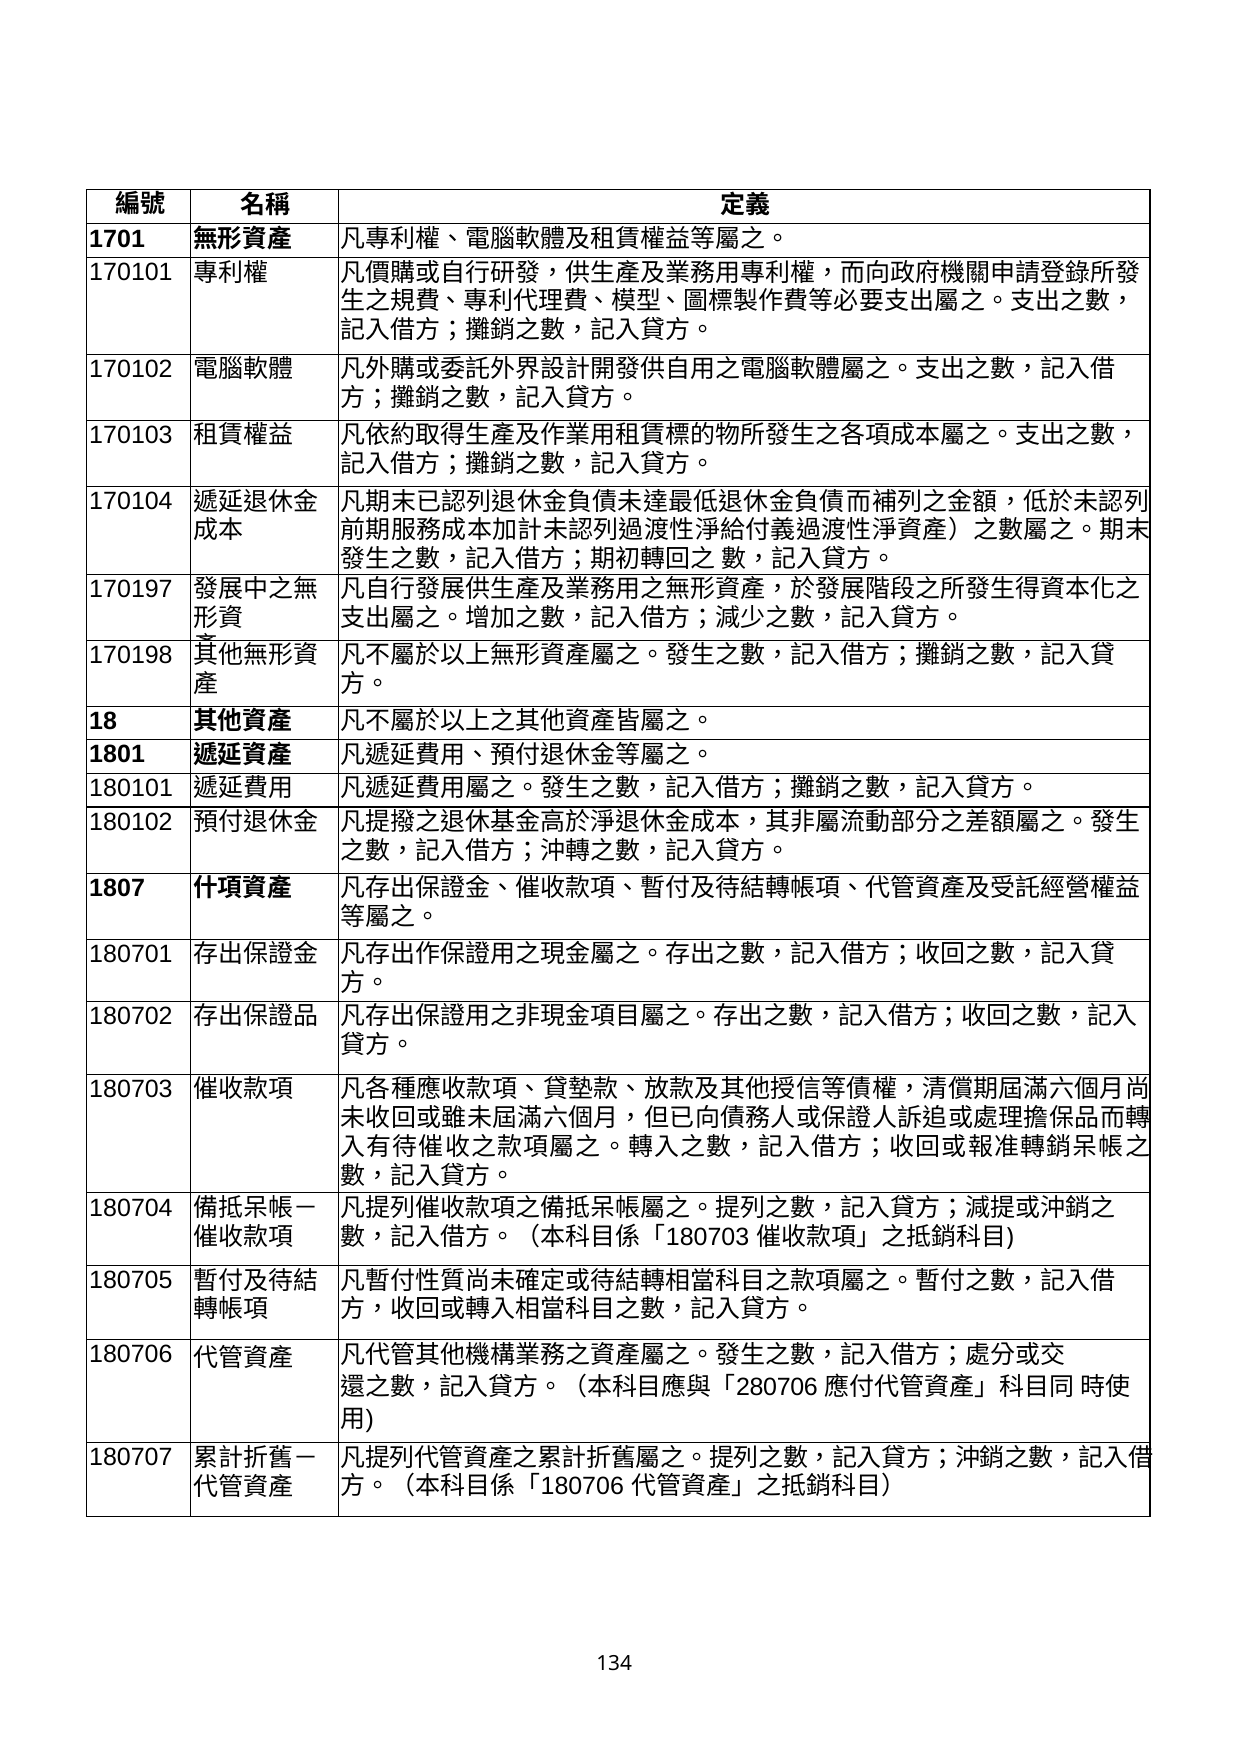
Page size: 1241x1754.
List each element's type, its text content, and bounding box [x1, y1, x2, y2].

table_cell 預付退休金 [191, 808, 338, 872]
table_cell 催收款項 [191, 1075, 338, 1192]
table_cell 凡提列催收款項之備抵呆帳屬之。提列之數，記入貸方；減提或沖銷之數，記入借方。（本科目係「180703 催收款項」之抵銷科目) [339, 1193, 1149, 1265]
table_cell 180701 [87, 940, 190, 1001]
table_cell 170104 [87, 487, 190, 573]
table_cell 存出保證金 [191, 940, 338, 1001]
table_cell 遞延退休金成本 [191, 487, 338, 573]
table_cell 凡期末已認列退休金負債未達最低退休金負債而補列之金額，低於未認列前期服務成本加計未認列過渡性淨給付義過渡性淨資產）之數屬之。期末發生之數，記入借方；期初轉回之 數，記入貸方。 [339, 487, 1149, 573]
table_cell 180705 [87, 1266, 190, 1339]
table_cell 凡提列代管資產之累計折舊屬之。提列之數，記入貸方；沖銷之數，記入借方。（本科目係「180706 代管資產」之抵銷科目） [339, 1443, 1149, 1516]
table_cell 凡存出作保證用之現金屬之。存出之數，記入借方；收回之數，記入貸方。 [339, 940, 1149, 1001]
table_cell 租賃權益 [191, 421, 338, 486]
table_cell 18 [87, 707, 190, 739]
table_cell 發展中之無形資 產 [191, 575, 338, 639]
table_cell 凡各種應收款項、貸墊款、放款及其他授信等債權，清償期屆滿六個月尚未收回或雖未屆滿六個月，但已向債務人或保證人訴追或處理擔保品而轉入有待催收之款項屬之。轉入之數，記入借方；收回或報准轉銷呆帳之數，記入貸方。 [339, 1075, 1149, 1192]
table_cell 無形資產 [191, 224, 338, 257]
table_cell 凡外購或委託外界設計開發供自用之電腦軟體屬之。支出之數，記入借方；攤銷之數，記入貸方。 [339, 355, 1149, 420]
table_header 編號 [87, 190, 190, 223]
table_cell 其他無形資產 [191, 641, 338, 706]
table_cell 凡專利權、電腦軟體及租賃權益等屬之。 [339, 224, 1149, 257]
table_cell 凡自行發展供生產及業務用之無形資產，於發展階段之所發生得資本化之支出屬之。增加之數，記入借方；減少之數，記入貸方。 [339, 575, 1149, 639]
table_cell 180706 [87, 1340, 190, 1442]
table_cell 1701 [87, 224, 190, 257]
table_cell 其他資產 [191, 707, 338, 739]
table_cell 170101 [87, 258, 190, 354]
table_header 定義 [339, 190, 1149, 223]
table_header 名稱 [191, 190, 338, 223]
table_cell 凡存出保證金、催收款項、暫付及待結轉帳項、代管資產及受託經營權益等屬之。 [339, 874, 1149, 938]
table_cell 遞延資產 [191, 740, 338, 773]
table_cell 電腦軟體 [191, 355, 338, 420]
table_cell 1807 [87, 874, 190, 938]
table_cell 專利權 [191, 258, 338, 354]
table_cell 凡遞延費用、預付退休金等屬之。 [339, 740, 1149, 773]
table_cell 凡提撥之退休基金高於淨退休金成本，其非屬流動部分之差額屬之。發生之數，記入借方；沖轉之數，記入貸方。 [339, 808, 1149, 872]
table_cell 凡不屬於以上之其他資產皆屬之。 [339, 707, 1149, 739]
table_cell 什項資產 [191, 874, 338, 938]
table_cell 代管資產 [191, 1340, 338, 1442]
table_cell 凡暫付性質尚未確定或待結轉相當科目之款項屬之。暫付之數，記入借方，收回或轉入相當科目之數，記入貸方。 [339, 1266, 1149, 1339]
table_cell 凡存出保證用之非現金項目屬之。存出之數，記入借方；收回之數，記入貸方。 [339, 1002, 1149, 1074]
table_cell 凡代管其他機構業務之資產屬之。發生之數，記入借方；處分或交 還之數，記入貸方。（本科目應與「280706 應付代管資產」科目同 時使用) [339, 1340, 1149, 1442]
table_cell 備抵呆帳－催收款項 [191, 1193, 338, 1265]
table_cell 170197 [87, 575, 190, 639]
table_cell 凡價購或自行研發，供生產及業務用專利權，而向政府機關申請登錄所發生之規費、專利代理費、模型、圖標製作費等必要支出屬之。支出之數，記入借方；攤銷之數，記入貸方。 [339, 258, 1149, 354]
table_cell 180102 [87, 808, 190, 872]
table_cell 凡不屬於以上無形資產屬之。發生之數，記入借方；攤銷之數，記入貸方。 [339, 641, 1149, 706]
table_cell 凡遞延費用屬之。發生之數，記入借方；攤銷之數，記入貸方。 [339, 774, 1149, 806]
table_cell 180704 [87, 1193, 190, 1265]
table_cell 170102 [87, 355, 190, 420]
table_cell 180703 [87, 1075, 190, 1192]
table_cell 180707 [87, 1443, 190, 1516]
table_cell 170198 [87, 641, 190, 706]
table_cell 累計折舊－代管資產 [191, 1443, 338, 1516]
table_cell 180702 [87, 1002, 190, 1074]
table_cell 1801 [87, 740, 190, 773]
table_cell 凡依約取得生產及作業用租賃標的物所發生之各項成本屬之。支出之數，記入借方；攤銷之數，記入貸方。 [339, 421, 1149, 486]
table_cell 180101 [87, 774, 190, 806]
table_cell 遞延費用 [191, 774, 338, 806]
table_cell 暫付及待結轉帳項 [191, 1266, 338, 1339]
table_cell 170103 [87, 421, 190, 486]
table_cell 存出保證品 [191, 1002, 338, 1074]
